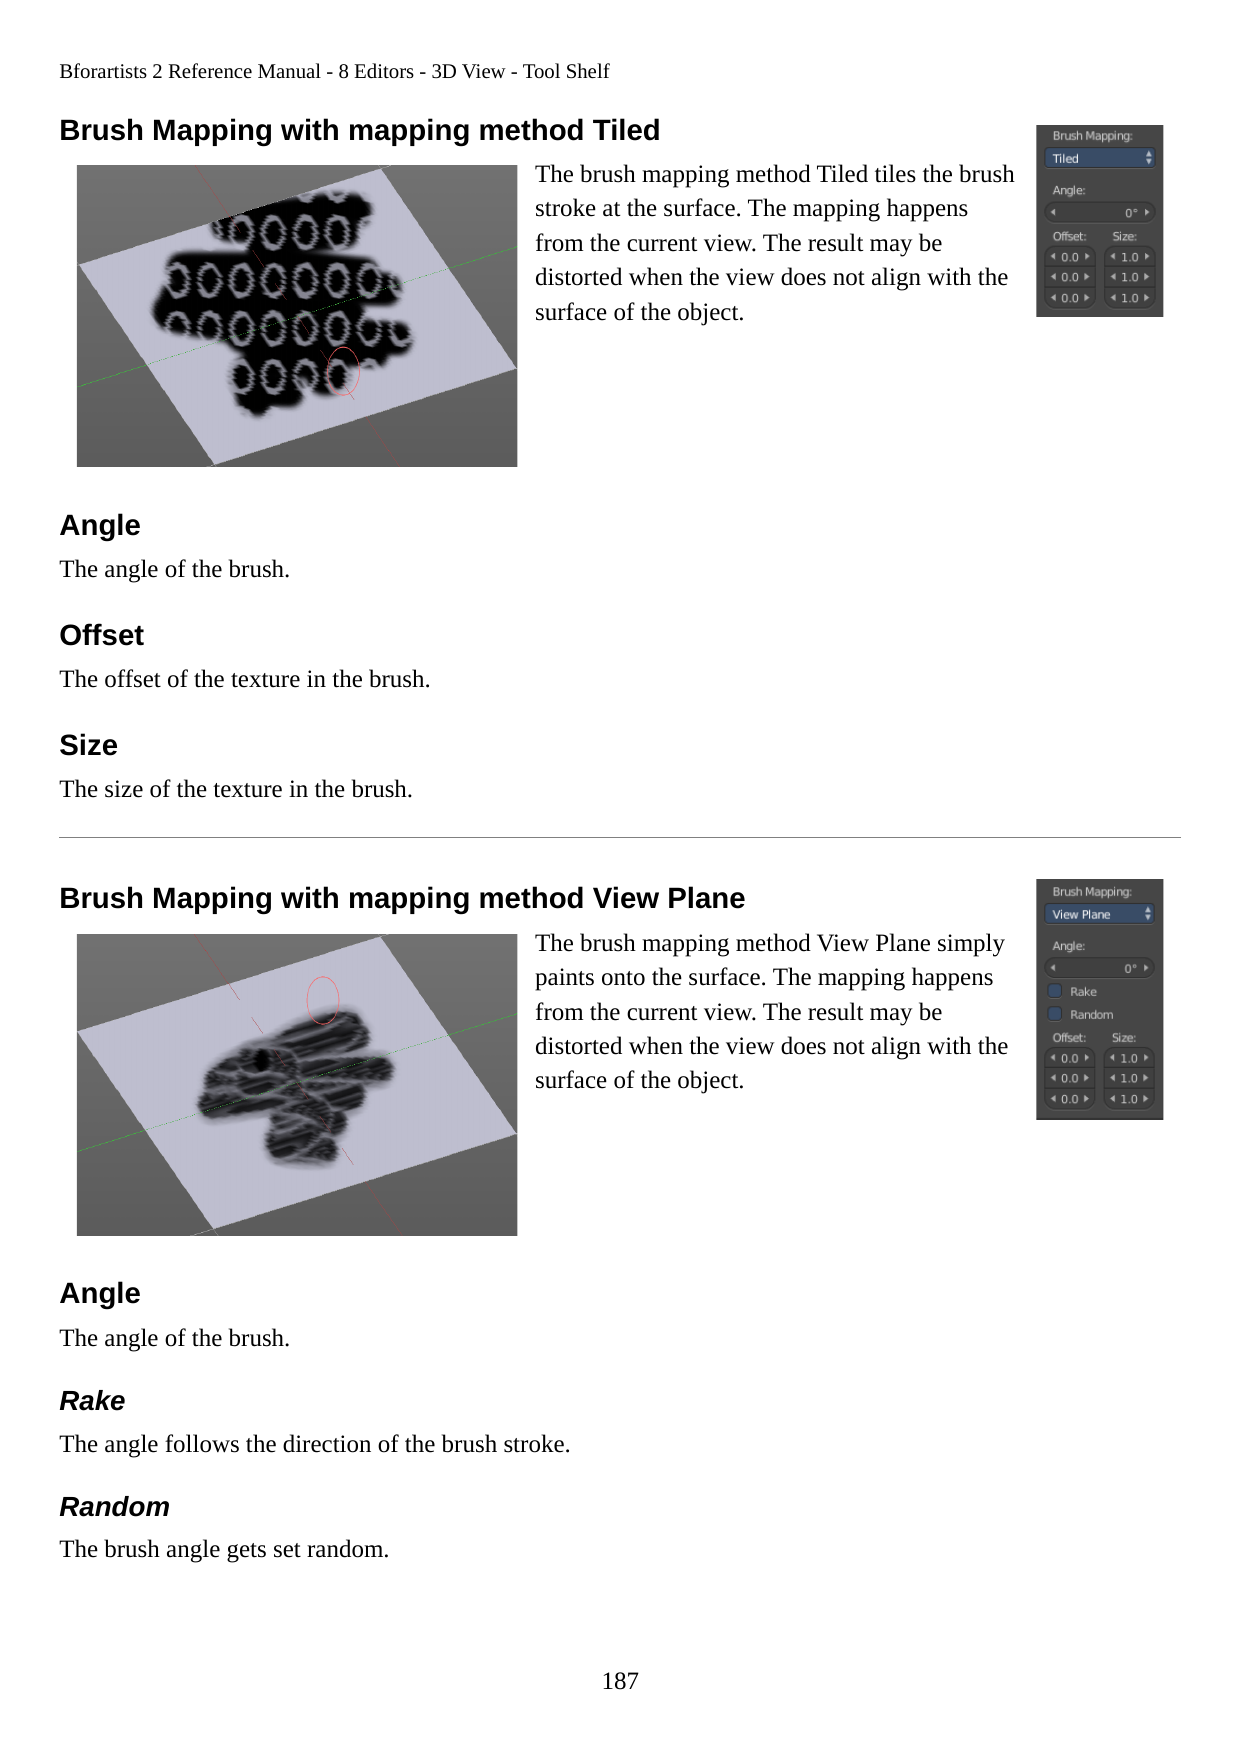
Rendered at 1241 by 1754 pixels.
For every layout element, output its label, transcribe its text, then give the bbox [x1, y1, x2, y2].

subtitle Brush Mapping with mapping method View Plane [59, 881, 1036, 915]
text The size of the texture in the brush. [59, 774, 1181, 802]
subtitle Angle [59, 1276, 1181, 1310]
text The brush mapping method Tiled tiles the brush stroke at the surface. The mapping happens from the current view. The result may be distorted when the view does not align with the surface of the object. [59, 159, 1181, 326]
text The brush mapping method View Plane simply paints onto the surface. The mapping happens from the current view. The result may be distorted when the view does not align with the surface of the object. [59, 928, 1036, 1094]
text The angle of the brush. [59, 554, 1181, 583]
picture [76, 934, 518, 1236]
text The angle follows the direction of the brush stroke. [59, 1429, 1181, 1457]
picture [76, 165, 518, 467]
text The offset of the texture in the brush. [59, 664, 1181, 692]
subtitle Size [59, 727, 1181, 761]
picture [1036, 125, 1164, 317]
subtitle Angle [59, 508, 1181, 541]
subtitle Random [59, 1490, 1181, 1522]
text The brush angle gets set random. [59, 1534, 1181, 1563]
text The angle of the brush. [59, 1323, 1181, 1351]
subtitle Brush Mapping with mapping method Tiled [59, 113, 1181, 146]
picture [1036, 879, 1164, 1120]
subtitle Offset [59, 617, 1181, 651]
subtitle Rake [59, 1384, 1181, 1416]
